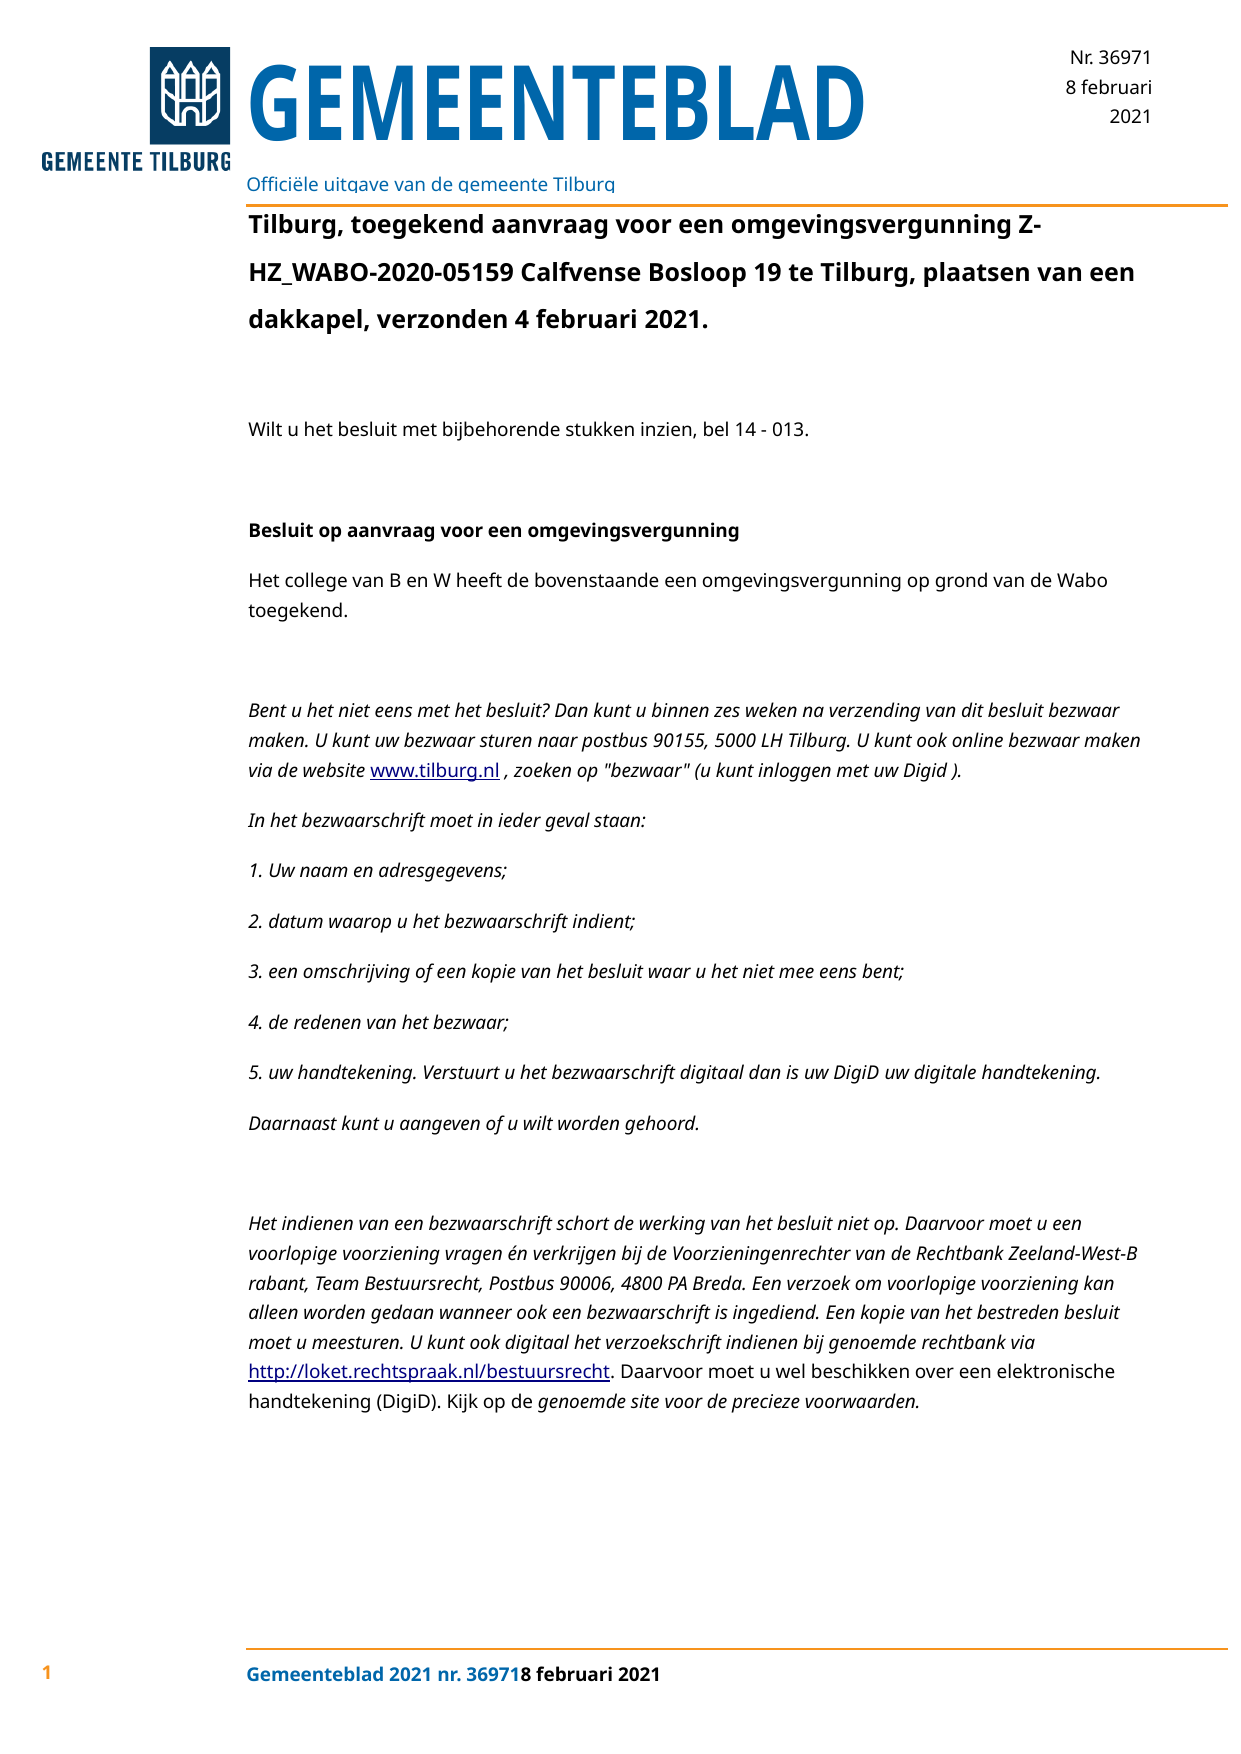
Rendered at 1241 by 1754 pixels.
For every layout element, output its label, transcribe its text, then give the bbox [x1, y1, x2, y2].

text Het indienen van een bezwaarschrift schort de werking van het besluit niet op. Daarvoor moet u een voorlopige voorziening vragen én verkrijgen bij de Voorzieningenrechter van de Rechtbank Zeeland-West-B rabant, Team Bestuursrecht, Postbus 90006, 4800 PA Breda. Een verzoek om voorlopige voorziening kan alleen worden gedaan wanneer ook een bezwaarschrift is ingediend. Een kopie van het bestreden besluit moet u meesturen. U kunt ook digitaal het verzoekschrift indienen bij genoemde rechtbank via http://loket.rechtspraak.nl/bestuursrecht. Daarvoor moet u wel beschikken over een elektronische handtekening (DigiD). Kijk op de genoemde site voor de precieze voorwaarden. [248, 1211, 1152, 1414]
text Het college van B en W heeft de bovenstaande een omgevingsvergunning op grond van de Wabo toegekend. [248, 567, 1152, 622]
text Daarnaast kunt u aangeven of u wilt worden gehoord. [248, 1110, 1152, 1135]
text Besluit op aanvraag voor een omgevingsvergunning [248, 517, 1152, 542]
text Wilt u het besluit met bijbehorende stukken inzien, bel 14 - 013. [248, 416, 1152, 442]
text 2. datum waarop u het bezwaarschrift indient; [248, 908, 1152, 934]
text In het bezwaarschrift moet in ieder geval staan: [248, 807, 1152, 833]
text 4. de redenen van het bezwaar; [248, 1009, 1152, 1034]
text Bent u het niet eens met het besluit? Dan kunt u binnen zes weken na verzending van dit besluit bezwaar maken. U kunt uw bezwaar sturen naar postbus 90155, 5000 LH Tilburg. U kunt ook online bezwaar maken via de website www.tilburg.nl , zoeken op "bezwaar" (u kunt inloggen met uw Digid ). [248, 698, 1152, 782]
picture [41, 47, 231, 172]
text 1. Uw naam en adresgegevens; [248, 858, 1152, 883]
text 3. een omschrijving of een kopie van het besluit waar u het niet mee eens bent; [248, 958, 1152, 984]
text 5. uw handtekening. Verstuurt u het bezwaarschrift digitaal dan is uw DigiD uw digitale handtekening. [248, 1059, 1152, 1085]
text Tilburg, toegekend aanvraag voor een omgevingsvergunning Z-HZ_WABO-2020-05159 Calfvense Bosloop 19 te Tilburg, plaatsen van een dakkapel, verzonden 4 februari 2021. [248, 207, 1152, 336]
